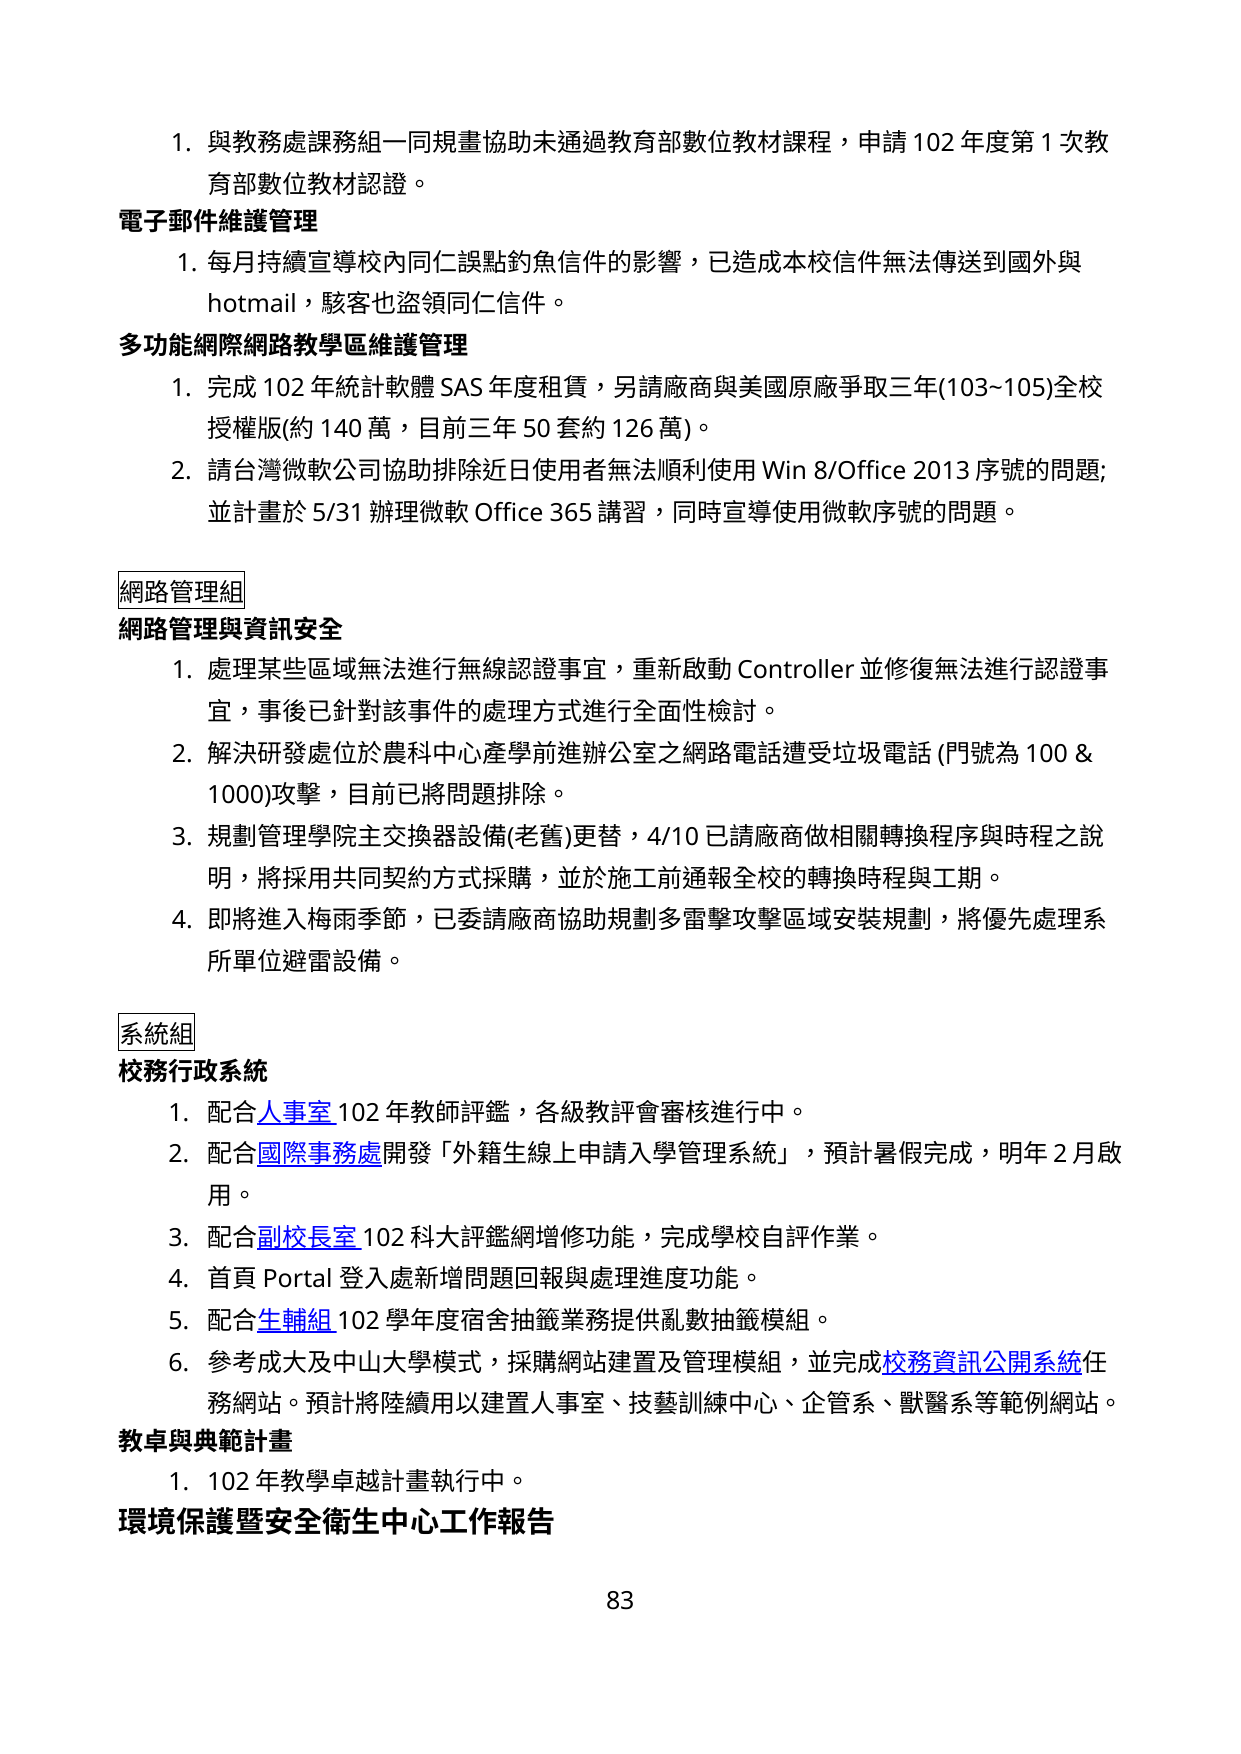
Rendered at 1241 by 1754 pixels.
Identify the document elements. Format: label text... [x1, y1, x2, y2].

text 網路管理與資訊安全 [118, 609, 1122, 646]
text 多功能網際網路教學區維護管理 [118, 321, 1122, 363]
list 配合國際事務處開發「外籍生線上申請入學管理系統」，預計暑假完成，明年2月啟用。 [168, 1129, 1122, 1213]
text 網路管理組 [119, 572, 244, 608]
list 即將進入梅雨季節，已委請廠商協助規劃多雷擊攻擊區域安裝規劃，將優先處理系所單位避雷設備。 [172, 896, 1122, 979]
text 校務行政系統 [118, 1051, 1122, 1088]
text 系統組 [119, 1014, 194, 1050]
list 參考成大及中山大學模式，採購網站建置及管理模組，並完成校務資訊公開系統任務網站。預計將陸續用以建置人事室、技藝訓練中心、企管系、獸醫系等範例網站。 [168, 1338, 1122, 1421]
list 配合人事室102年教師評鑑，各級教評會審核進行中。 [168, 1088, 1122, 1129]
list 配合副校長室102科大評鑑網增修功能，完成學校自評作業。 [168, 1213, 1122, 1254]
text 教卓與典範計畫 [118, 1421, 1122, 1457]
list 規劃管理學院主交換器設備(老舊)更替，4/10已請廠商做相關轉換程序與時程之說明，將採用共同契約方式採購，並於施工前通報全校的轉換時程與工期。 [172, 812, 1122, 896]
list 102年教學卓越計畫執行中。 [168, 1457, 1122, 1499]
list 請台灣微軟公司協助排除近日使用者無法順利使用Win 8/Office 2013序號的問題;並計畫於5/31辦理微軟Office 365講習，同時宣導使用微軟序號的問題。 [171, 446, 1122, 529]
list 與教務處課務組一同規畫協助未通過教育部數位教材課程，申請102年度第1次教育部數位教材認證。 [171, 118, 1122, 201]
list 配合生輔組102學年度宿舍抽籤業務提供亂數抽籤模組。 [168, 1296, 1122, 1338]
text 電子郵件維護管理 [118, 201, 1122, 238]
text 環境保護暨安全衛生中心工作報告 [118, 1499, 1122, 1541]
text [195, 1013, 1122, 1051]
list 處理某些區域無法進行無線認證事宜，重新啟動Controller並修復無法進行認證事宜，事後已針對該事件的處理方式進行全面性檢討。 [172, 646, 1122, 729]
list 解決研發處位於農科中心產學前進辦公室之網路電話遭受垃圾電話 (門號為100 & 1000)攻擊，目前已將問題排除。 [172, 729, 1122, 812]
list 完成102年統計軟體SAS年度租賃，另請廠商與美國原廠爭取三年(103~105)全校授權版(約140萬，目前三年50套約126萬)。 [171, 363, 1122, 446]
list 每月持續宣導校內同仁誤點釣魚信件的影響，已造成本校信件無法傳送到國外與hotmail，駭客也盜領同仁信件。 [176, 238, 1122, 321]
text [245, 571, 1122, 609]
list 首頁 Portal 登入處新增問題回報與處理進度功能。 [168, 1254, 1122, 1296]
